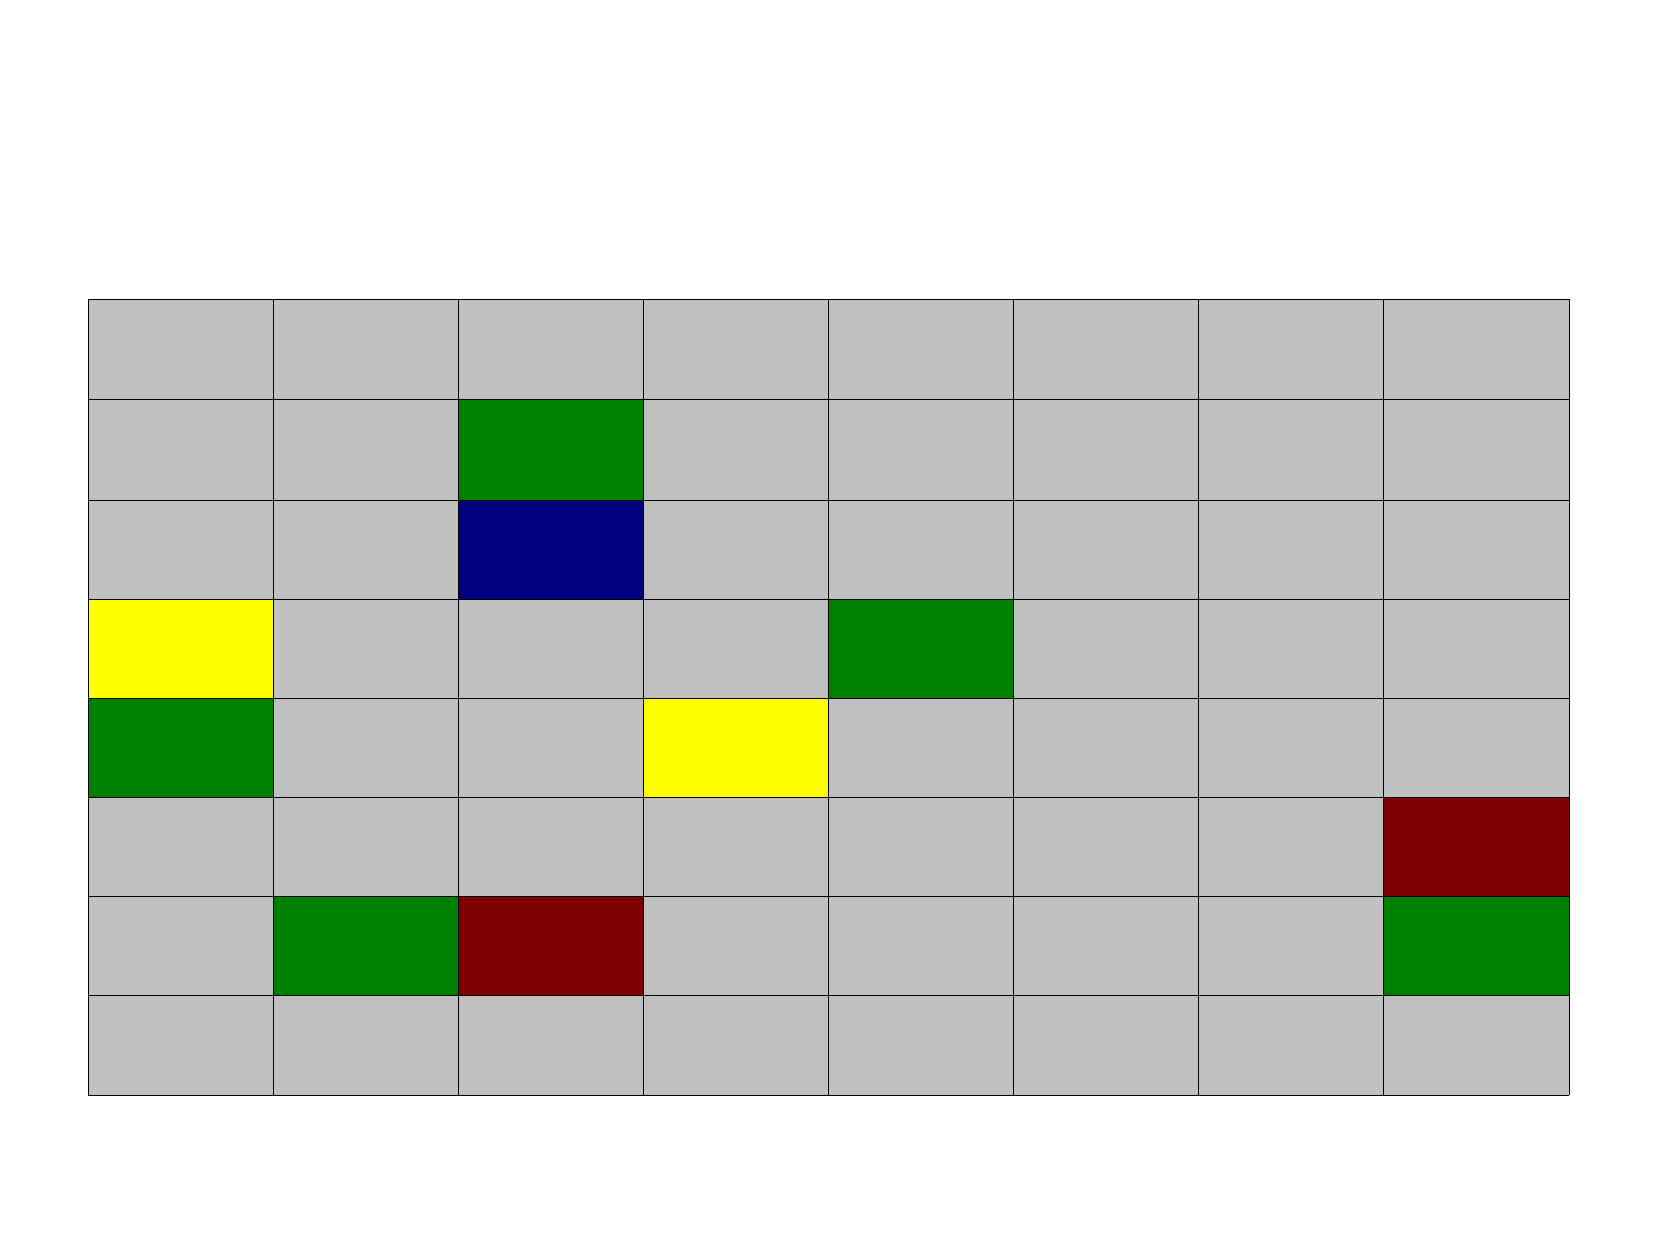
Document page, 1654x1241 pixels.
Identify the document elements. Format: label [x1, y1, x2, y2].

table_cell [459, 699, 643, 797]
table_cell [829, 798, 1013, 896]
table_cell [1384, 699, 1569, 797]
table_cell [1384, 996, 1569, 1095]
table_cell [89, 996, 273, 1095]
table_cell [1014, 400, 1198, 500]
table_cell [274, 798, 458, 896]
table_cell [644, 699, 828, 797]
table_cell [829, 699, 1013, 797]
table_cell [644, 400, 828, 500]
table_cell [1014, 897, 1198, 995]
table_header [1384, 300, 1569, 399]
table_cell [1014, 699, 1198, 797]
table_cell [1199, 996, 1383, 1095]
table_cell [274, 996, 458, 1095]
table_header [89, 300, 273, 399]
table_cell [459, 897, 643, 995]
table_cell [89, 600, 273, 698]
table_header [829, 300, 1013, 399]
table_cell [274, 897, 458, 995]
table_cell [1384, 400, 1569, 500]
table_cell [829, 400, 1013, 500]
table_cell [1384, 600, 1569, 698]
table_cell [274, 600, 458, 698]
table_header [1014, 300, 1198, 399]
table_cell [89, 501, 273, 599]
table_cell [1014, 501, 1198, 599]
table_cell [1014, 798, 1198, 896]
table_cell [89, 699, 273, 797]
table_cell [1199, 400, 1383, 500]
table_cell [1014, 600, 1198, 698]
table_cell [829, 897, 1013, 995]
table_header [1199, 300, 1383, 399]
table_cell [459, 996, 643, 1095]
table_cell [89, 897, 273, 995]
table_cell [274, 400, 458, 500]
table_cell [459, 798, 643, 896]
table_cell [1199, 798, 1383, 896]
table_cell [274, 699, 458, 797]
table_cell [644, 600, 828, 698]
table_cell [459, 501, 643, 599]
table_cell [274, 501, 458, 599]
table_cell [89, 400, 273, 500]
table_cell [1199, 600, 1383, 698]
table_header [274, 300, 458, 399]
table_cell [644, 798, 828, 896]
table_cell [829, 501, 1013, 599]
table_cell [1199, 897, 1383, 995]
table_cell [829, 600, 1013, 698]
table_cell [1199, 501, 1383, 599]
table_cell [89, 798, 273, 896]
table_cell [1014, 996, 1198, 1095]
table_cell [1199, 699, 1383, 797]
table_header [459, 300, 643, 399]
table_cell [1384, 501, 1569, 599]
table_cell [1384, 897, 1569, 995]
table_cell [644, 996, 828, 1095]
table_cell [644, 501, 828, 599]
table_header [644, 300, 828, 399]
table_cell [459, 600, 643, 698]
table_cell [459, 400, 643, 500]
table_cell [829, 996, 1013, 1095]
table_cell [644, 897, 828, 995]
table_cell [1384, 798, 1569, 896]
